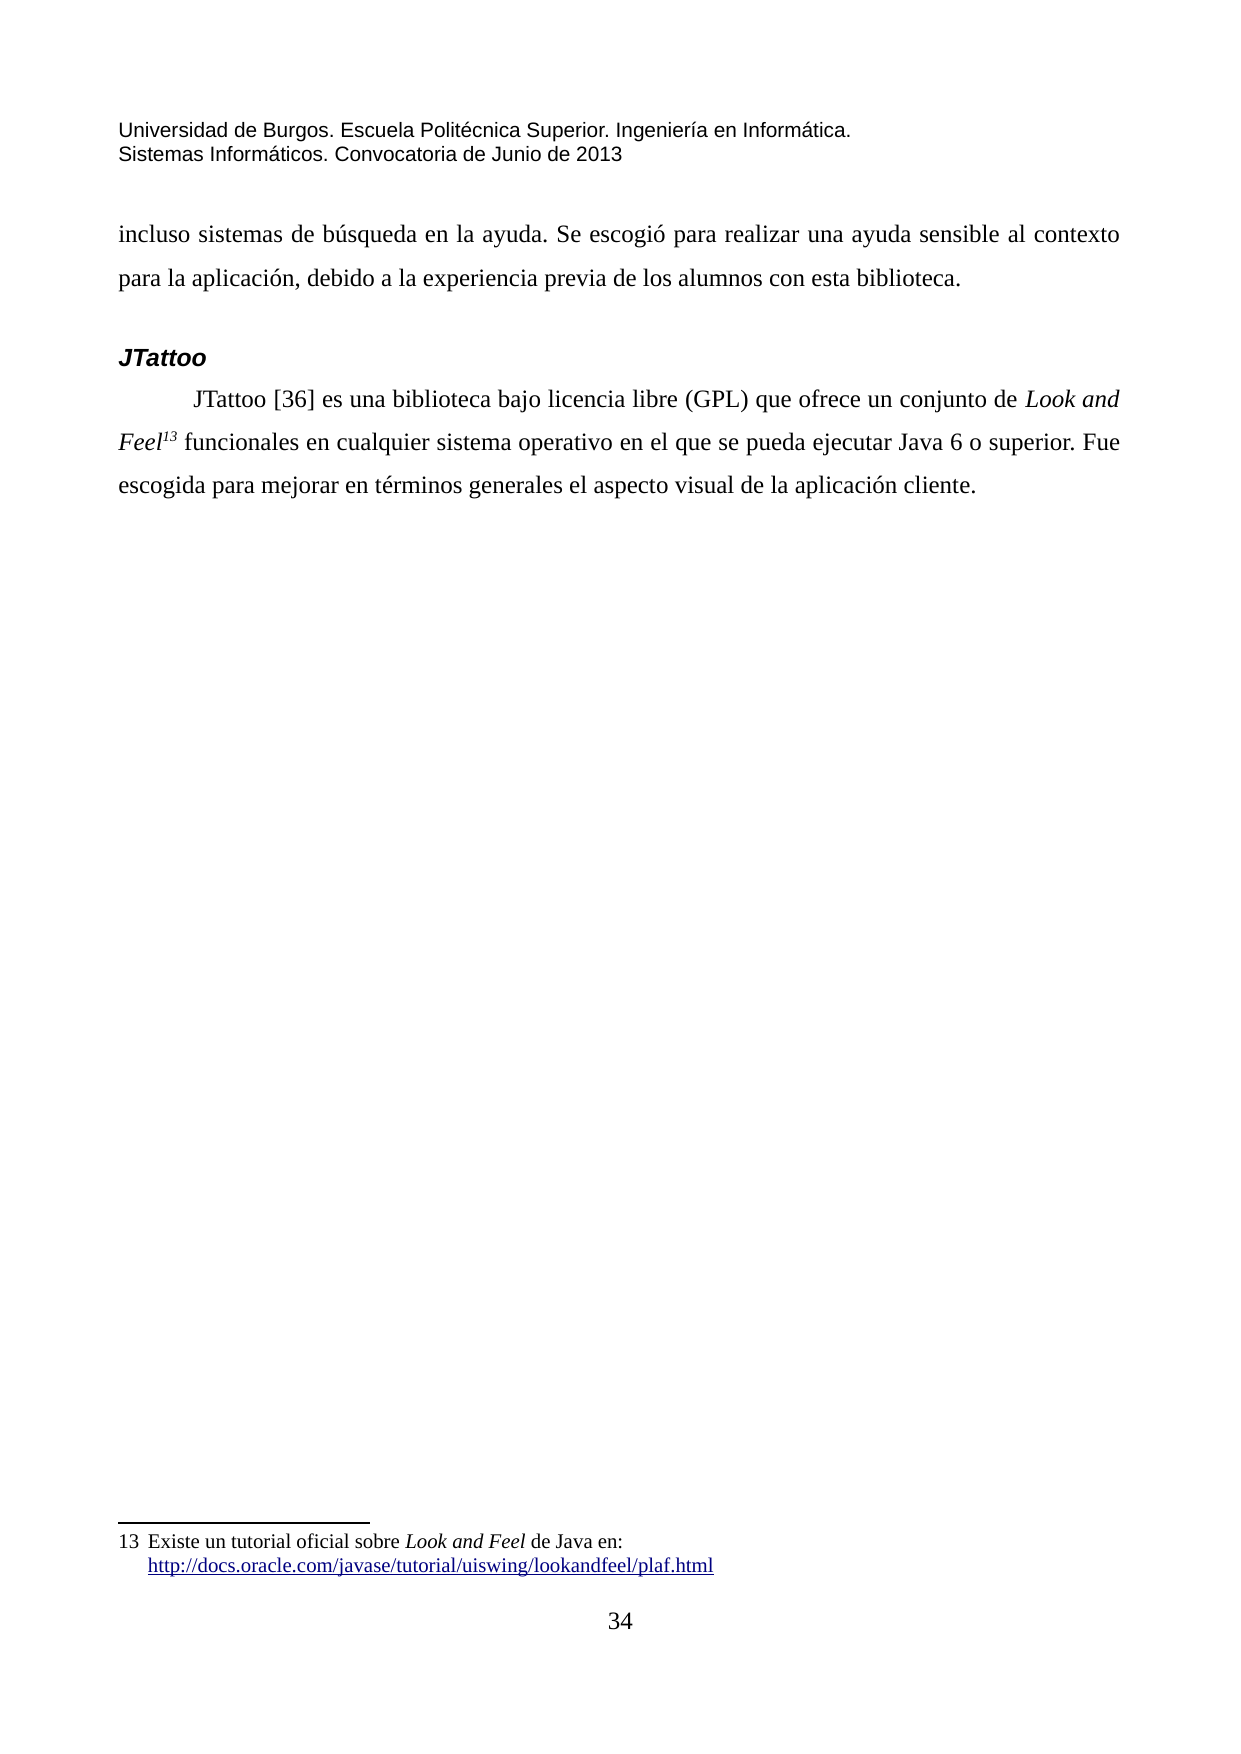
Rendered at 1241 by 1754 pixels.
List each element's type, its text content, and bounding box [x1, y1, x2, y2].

subtitle JTattoo [118, 343, 1122, 372]
text Existe un tutorial oficial sobre Look and Feel de Java en: http://docs.oracle.com/javase/tutorial/uiswing/lookandfeel/plaf.html [118, 1529, 1122, 1577]
text JTattoo [36] es una biblioteca bajo licencia libre (GPL) que ofrece un conjunto de Look and Feel funcionales en cualquier sistema operativo en el que se pueda ejecutar Java 6 o superior. Fue escogida para mejorar en términos generales el aspecto visual de la aplicación cliente. [118, 384, 1122, 499]
text incluso sistemas de búsqueda en la ayuda. Se escogió para realizar una ayuda sensible al contexto para la aplicación, debido a la experiencia previa de los alumnos con esta biblioteca. [118, 219, 1122, 291]
